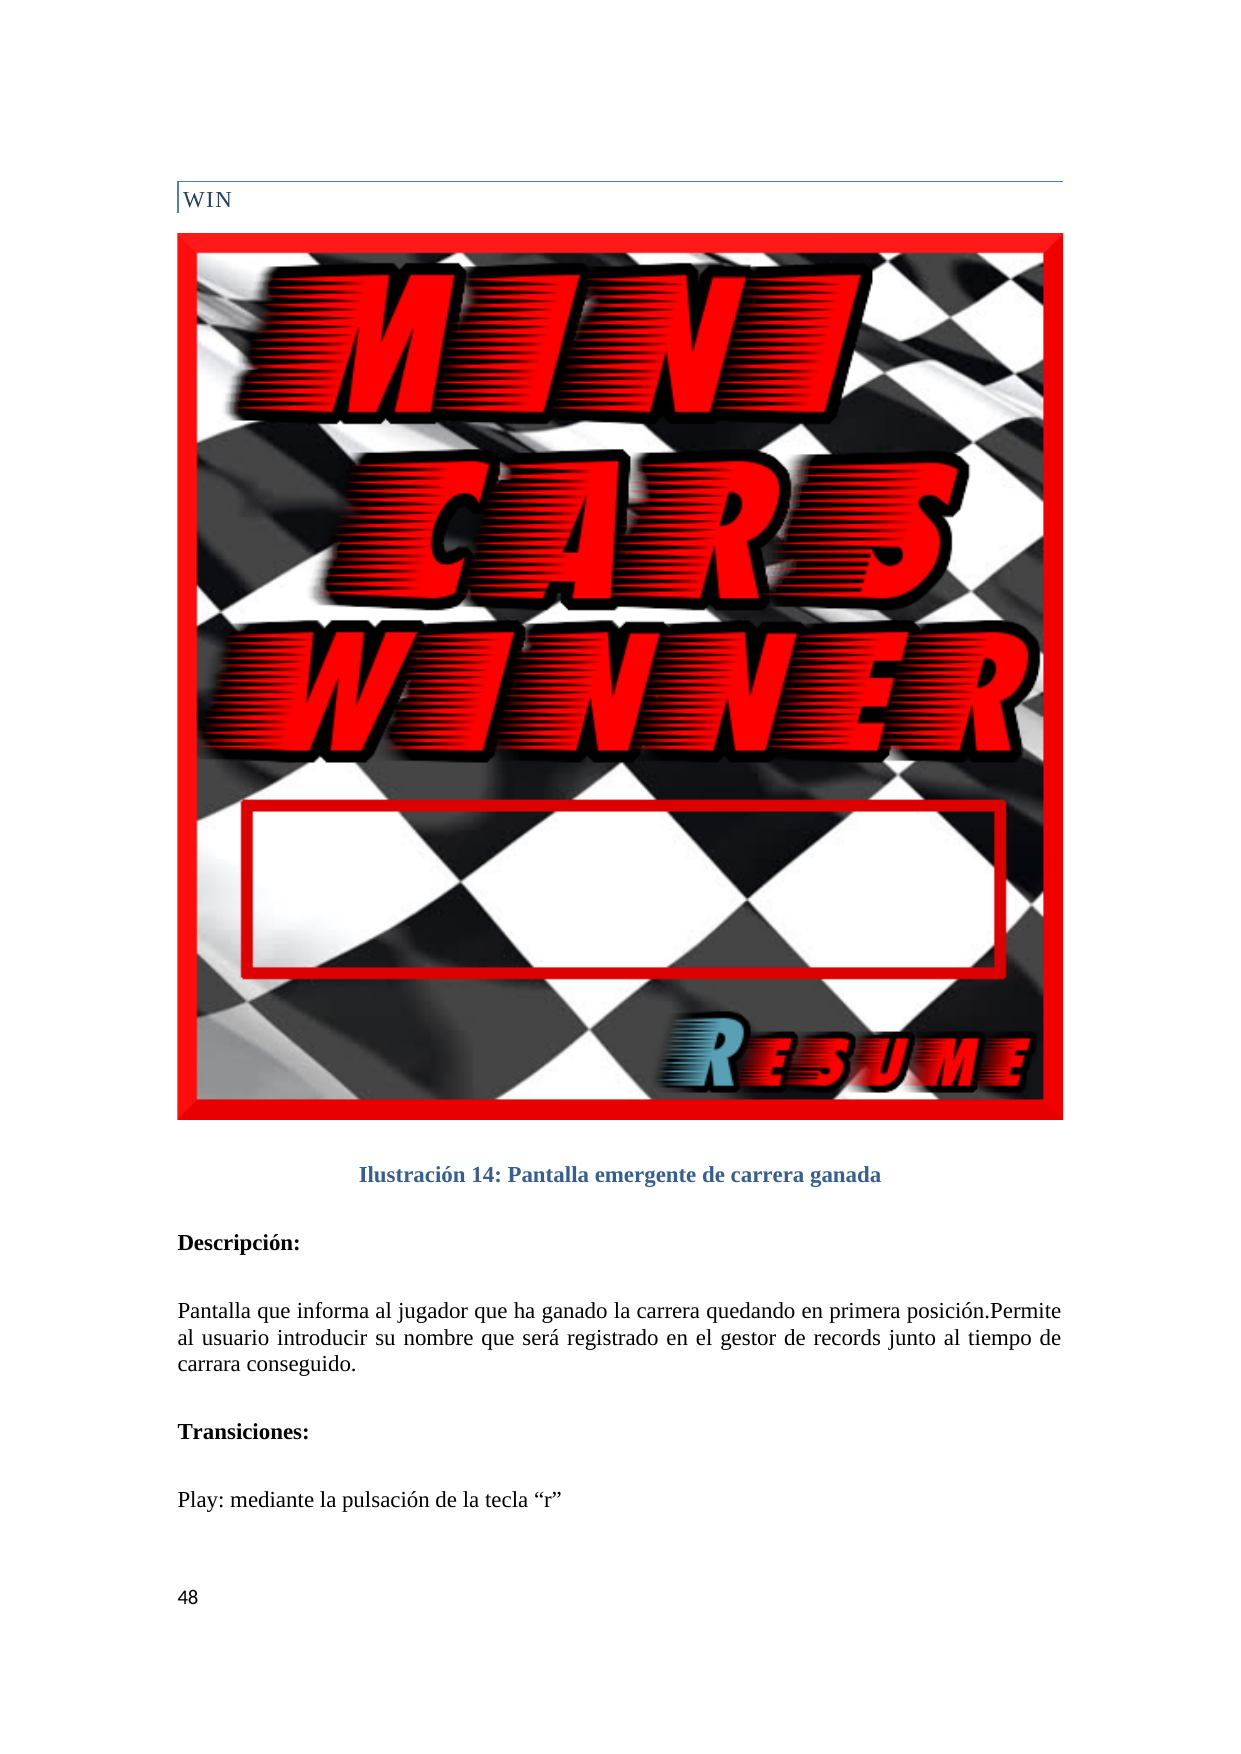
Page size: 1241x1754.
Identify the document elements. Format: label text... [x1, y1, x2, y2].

text Pantalla que informa al jugador que ha ganado la carrera quedando en primera posición.Permite al usuario introducir su nombre que será registrado en el gestor de records junto al tiempo de carrara conseguido. [177, 1297, 1063, 1376]
text Descripción: [177, 1229, 1063, 1256]
text Play: mediante la pulsación de la tecla “r” [177, 1486, 1063, 1512]
subtitle WIN [179, 182, 1063, 213]
text Ilustración 14: Pantalla emergente de carrera ganada [177, 1161, 1063, 1188]
text Transiciones: [177, 1418, 1063, 1444]
